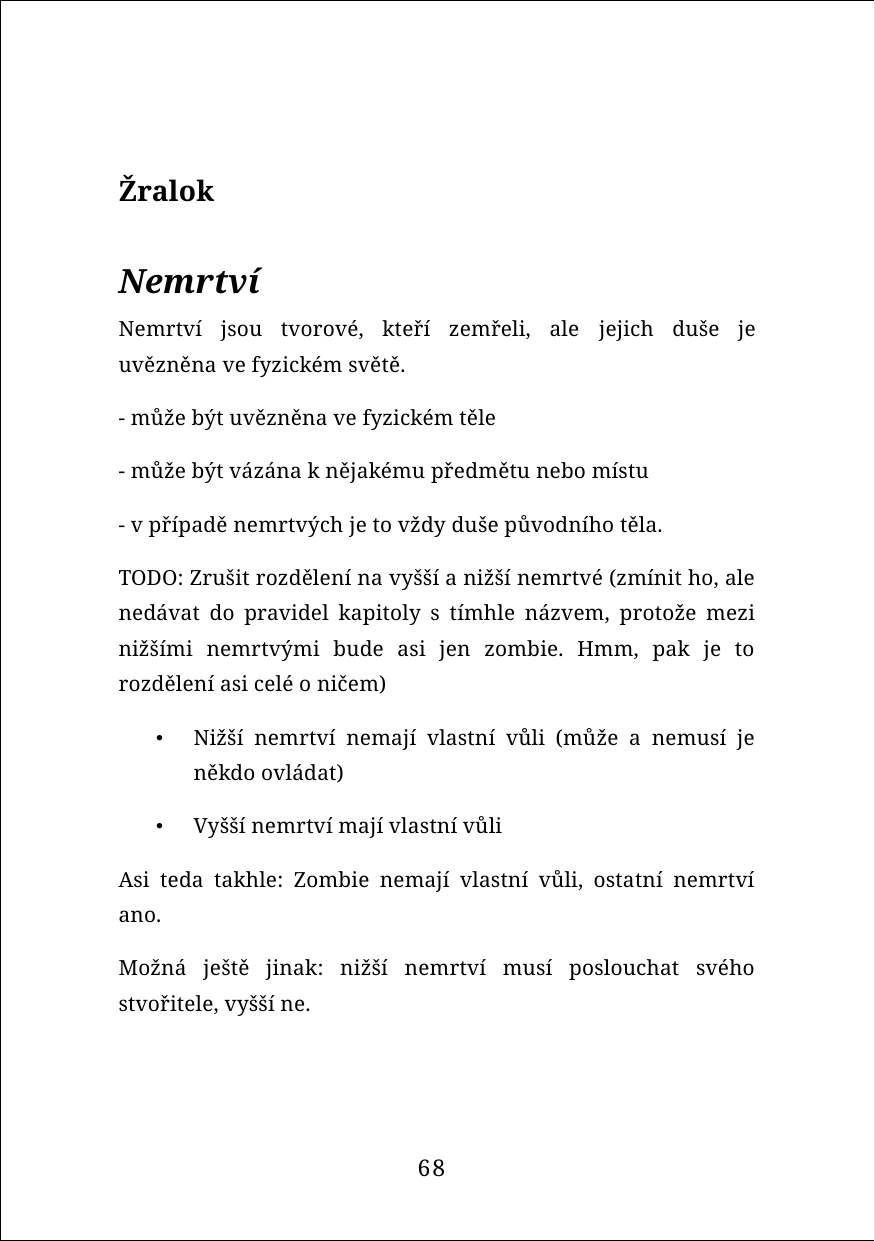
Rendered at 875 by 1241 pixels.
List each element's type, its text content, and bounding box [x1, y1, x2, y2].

text Nemrtví jsou tvorové, kteří zemřeli, ale jejich duše je uvězněna ve fyzickém světě. [118, 314, 756, 378]
text - může být vázána k nějakému předmětu nebo místu [118, 457, 756, 485]
subtitle Nemrtví [118, 257, 756, 303]
text Asi teda takhle: Zombie nemají vlastní vůli, ostatní nemrtví ano. [118, 865, 756, 929]
text TODO: Zrušit rozdělení na vyšší a nižší nemrtvé (zmínit ho, ale nedávat do pravidel kapitoly s tímhle názvem, protože mezi nižšími nemrtvými bude asi jen zombie. Hmm, pak je to rozdělení asi celé o ničem) [118, 563, 756, 698]
text - v případě nemrtvých je to vždy duše původního těla. [118, 510, 756, 538]
list Vyšší nemrtví mají vlastní vůli [156, 812, 756, 840]
text - může být uvězněna ve fyzickém těle [118, 403, 756, 432]
list Nižší nemrtví nemají vlastní vůli (může a nemusí je někdo ovládat) [156, 723, 756, 787]
subtitle Žralok [118, 172, 756, 210]
text Možná ještě jinak: nižší nemrtví musí poslouchat svého stvořitele, vyšší ne. [118, 953, 756, 1017]
